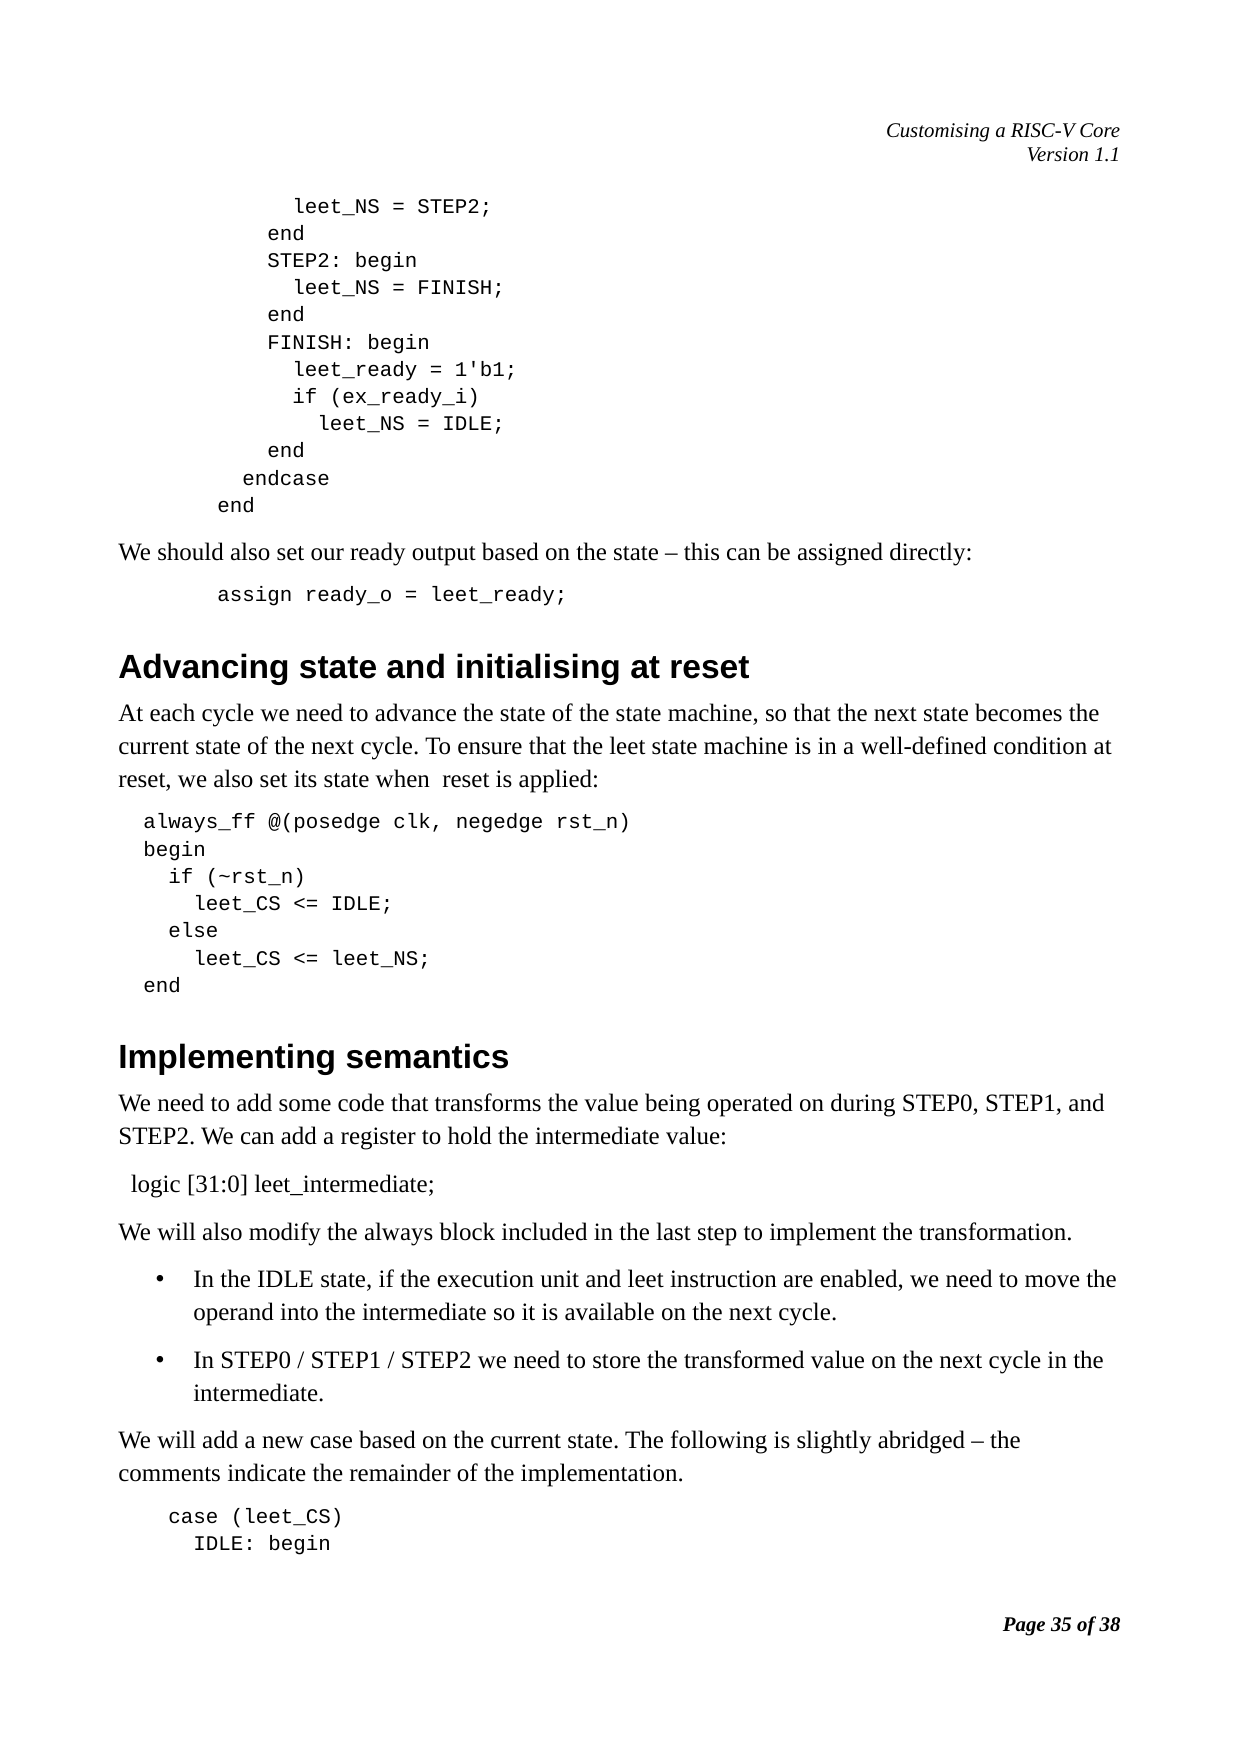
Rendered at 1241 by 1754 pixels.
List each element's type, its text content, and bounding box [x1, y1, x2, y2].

text We should also set our ready output based on the state – this can be assigned directly: [118, 537, 1122, 565]
text We need to add some code that transforms the value being operated on during STEP0, STEP1, and STEP2. We can add a register to hold the intermediate value: [118, 1088, 1122, 1150]
subtitle Advancing state and initialising at reset [118, 647, 1122, 685]
list In the IDLE state, if the execution unit and leet instruction are enabled, we need to move the operand into the intermediate so it is available on the next cycle. [156, 1264, 1122, 1326]
text always_ff @(posedge clk, negedge rst_n) begin if (~rst_n) leet_CS <= IDLE; else leet_CS <= leet_NS; end [118, 812, 1122, 998]
subtitle Implementing semantics [118, 1037, 1122, 1076]
list In STEP0 / STEP1 / STEP2 we need to store the transformed value on the next cycle in the intermediate. [156, 1345, 1122, 1407]
text We will also modify the always block included in the last step to implement the transformation. [118, 1217, 1122, 1245]
text We will add a new case based on the current state. The following is slightly abridged – the comments indicate the remainder of the implementation. [118, 1426, 1122, 1487]
text case (leet_CS) IDLE: begin [118, 1506, 1122, 1557]
text logic [31:0] leet_intermediate; [118, 1169, 1122, 1198]
text assign ready_o = leet_ready; [118, 584, 1122, 608]
text At each cycle we need to advance the state of the state machine, so that the next state becomes the current state of the next cycle. To ensure that the leet state machine is in a well-defined condition at reset, we also set its state when reset is applied: [118, 698, 1122, 793]
text leet_NS = STEP2; end STEP2: begin leet_NS = FINISH; end FINISH: begin leet_ready = 1'b1; if (ex_ready_i) leet_NS = IDLE; end endcase end [118, 196, 1122, 518]
